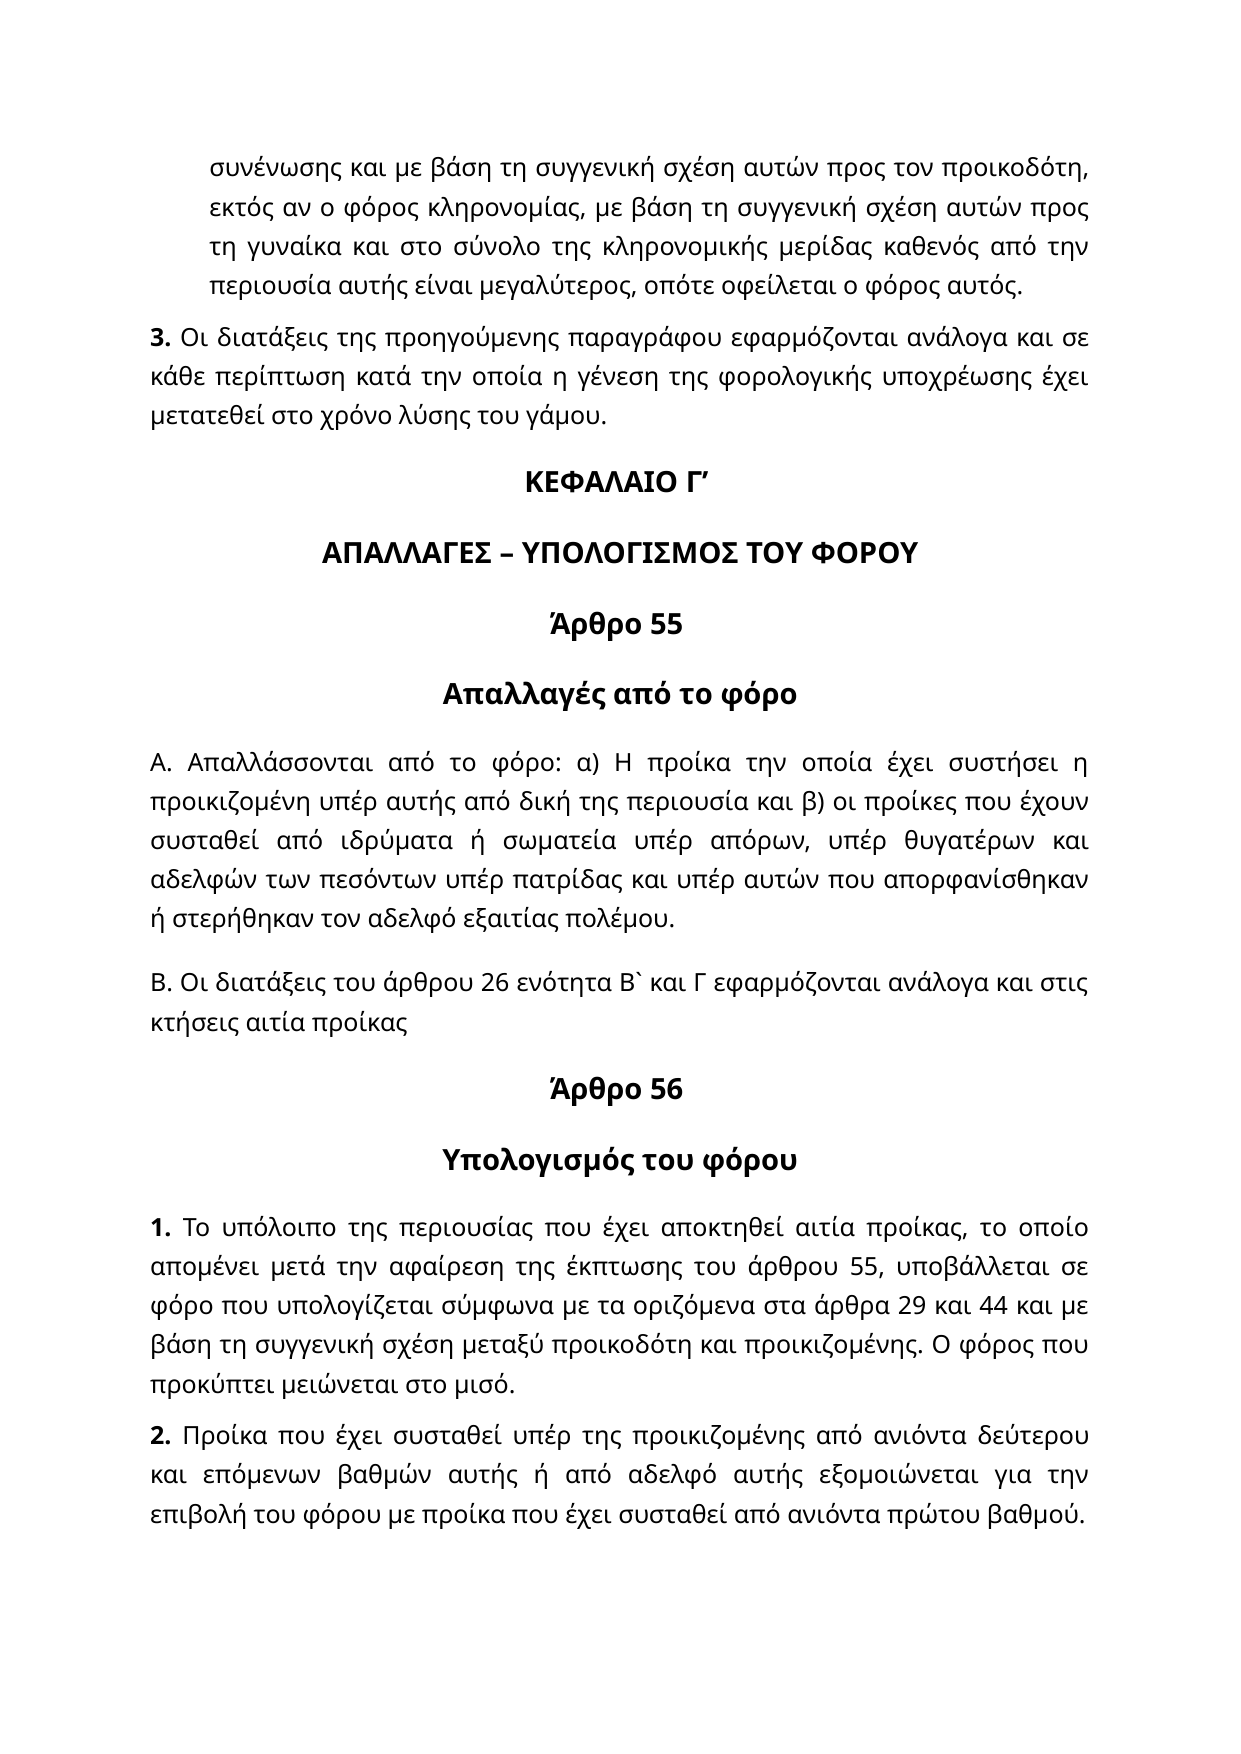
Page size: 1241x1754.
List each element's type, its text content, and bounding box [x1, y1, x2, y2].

text 1. Το υπόλοιπο της περιουσίας που έχει αποκτηθεί αιτία προίκας, το οποίο απομένει μετά την αφαίρεση της έκπτωσης του άρθρου 55, υποβάλλεται σε φόρο που υπολογίζεται σύμφωνα με τα οριζόμενα στα άρθρα 29 και 44 και με βάση τη συγγενική σχέση μεταξύ προικοδότη και προικιζομένης. Ο φόρος που προκύπτει μειώνεται στο μισό. [150, 1209, 1090, 1400]
text 2. Προίκα που έχει συσταθεί υπέρ της προικιζομένης από ανιόντα δεύτερου και επόμενων βαθμών αυτής ή από αδελφό αυτής εξομοιώνεται για την επιβολή του φόρου με προίκα που έχει συσταθεί από ανιόντα πρώτου βαθμού. [150, 1418, 1090, 1530]
subtitle Άρθρο 55 [150, 603, 1090, 643]
text 3. Οι διατάξεις της προηγούμενης παραγράφου εφαρμόζονται ανάλογα και σε κάθε περίπτωση κατά την οποία η γένεση της φορολογικής υποχρέωσης έχει μετατεθεί στο χρόνο λύσης του γάμου. [150, 319, 1090, 432]
subtitle Υπολογισμός του φόρου [150, 1139, 1090, 1179]
text Β. Οι διατάξεις του άρθρου 26 ενότητα Β` και Γ εφαρμόζονται ανάλογα και στις κτήσεις αιτία προίκας [150, 965, 1090, 1038]
text Α. Απαλλάσσονται από το φόρο: α) Η προίκα την οποία έχει συστήσει η προικιζομένη υπέρ αυτής από δική της περιουσία και β) οι προίκες που έχουν συσταθεί από ιδρύματα ή σωματεία υπέρ απόρων, υπέρ θυγατέρων και αδελφών των πεσόντων υπέρ πατρίδας και υπέρ αυτών που απορφανίσθηκαν ή στερήθηκαν τον αδελφό εξαιτίας πολέμου. [150, 744, 1090, 935]
subtitle Άρθρο 56 [150, 1068, 1090, 1108]
subtitle Απαλλαγές από το φόρο [150, 673, 1090, 713]
subtitle ΚΕΦΑΛΑΙΟ Γ’ [150, 462, 1090, 501]
list συνένωσης και με βάση τη συγγενική σχέση αυτών προς τον προικοδότη, εκτός αν ο φόρος κληρονομίας, με βάση τη συγγενική σχέση αυτών προς τη γυναίκα και στο σύνολο της κληρονομικής μερίδας καθενός από την περιουσία αυτής είναι μεγαλύτερος, οπότε οφείλεται ο φόρος αυτός. [150, 150, 1090, 302]
subtitle ΑΠΑΛΛΑΓΕΣ – ΥΠΟΛΟΓΙΣΜΟΣ ΤΟΥ ΦΟΡΟΥ [150, 532, 1090, 572]
